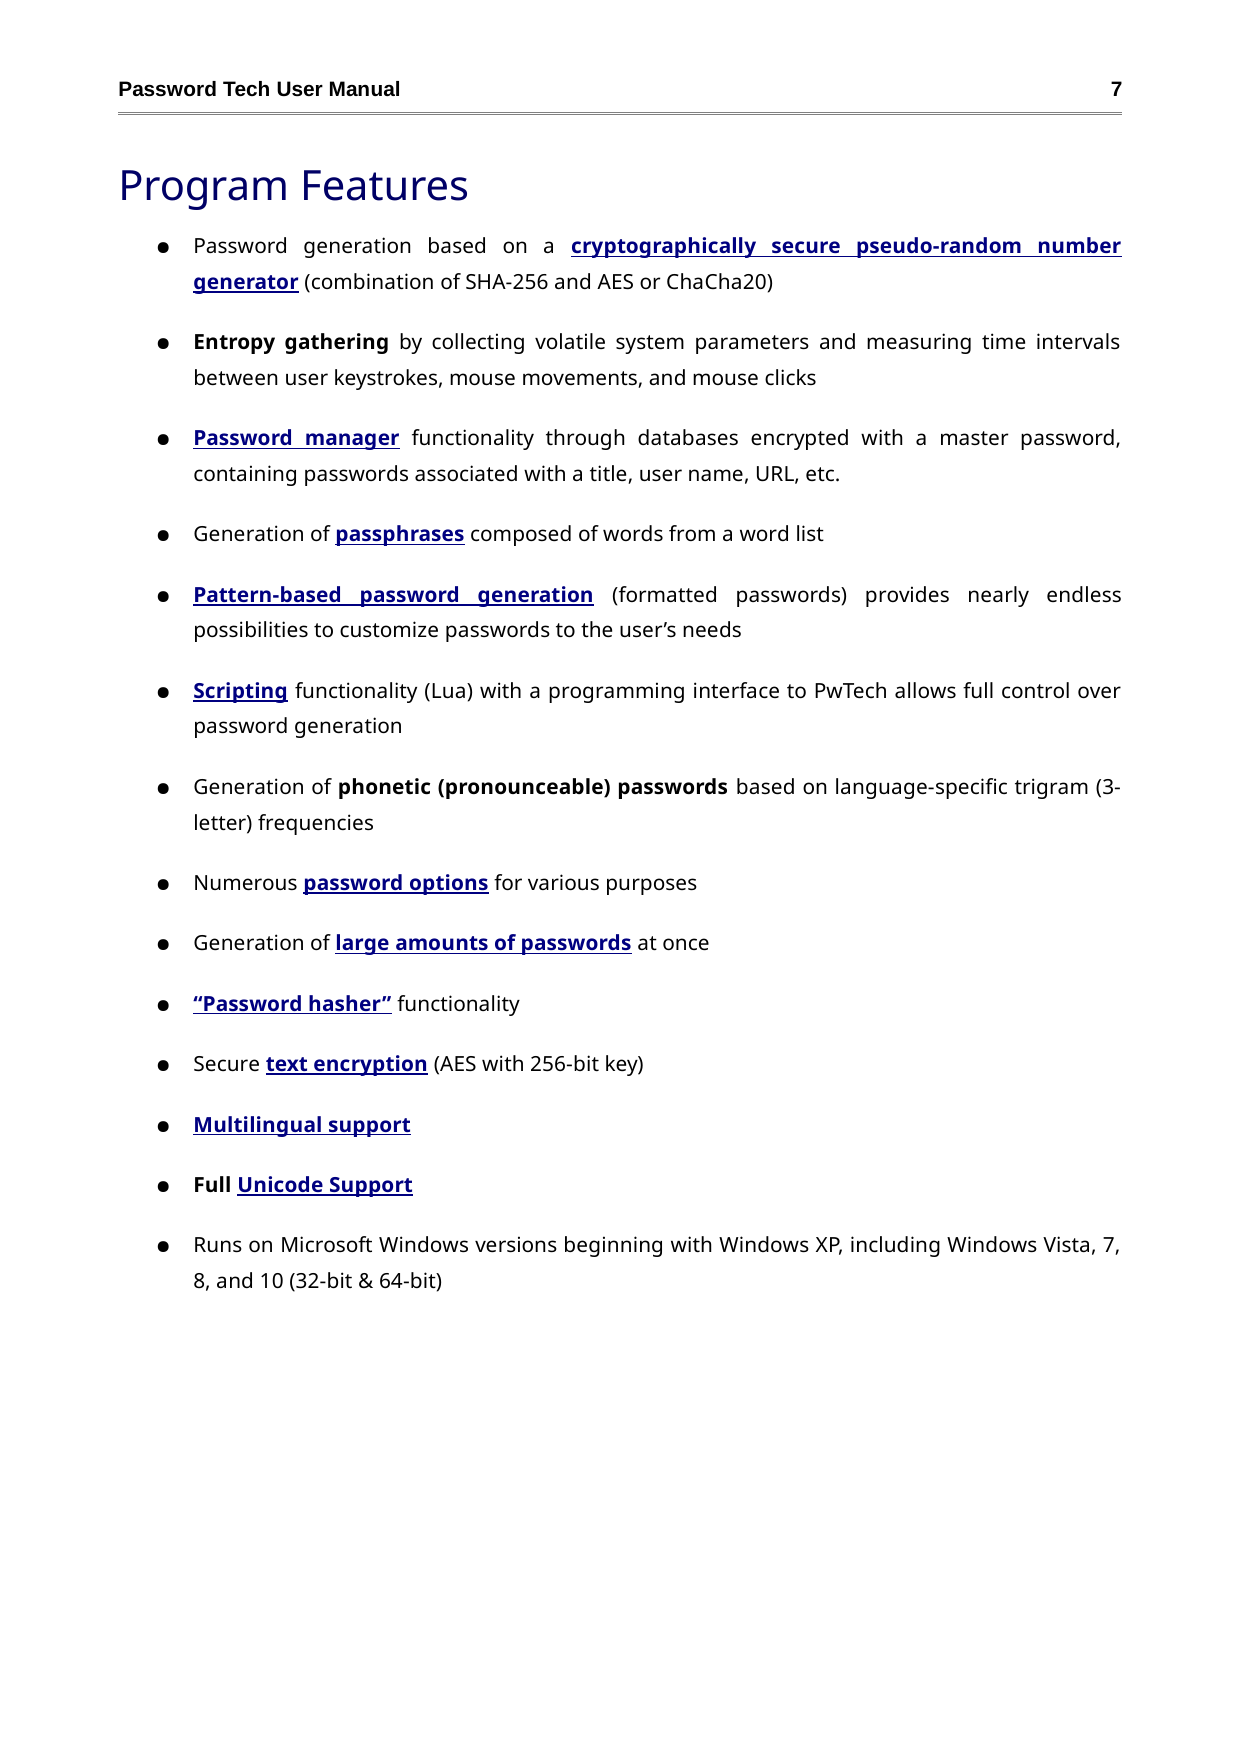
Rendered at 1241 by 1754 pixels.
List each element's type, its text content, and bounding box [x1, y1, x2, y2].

list Generation of passphrases composed of words from a word list [156, 519, 1122, 548]
list “Password hasher” functionality [156, 989, 1122, 1017]
list Password manager functionality through databases encrypted with a master password, containing passwords associated with a title, user name, URL, etc. [156, 423, 1122, 487]
list Generation of phonetic (pronounceable) passwords based on language-specific trigram (3-letter) frequencies [156, 772, 1122, 836]
list Full Unicode Support [156, 1170, 1122, 1198]
list Pattern-based password generation (formatted passwords) provides nearly endless possibilities to customize passwords to the user’s needs [156, 580, 1122, 644]
list Generation of large amounts of passwords at once [156, 928, 1122, 957]
list Scripting functionality (Lua) with a programming interface to PwTech allows full control over password generation [156, 676, 1122, 740]
subtitle Program Features [118, 156, 1122, 212]
list Entropy gathering by collecting volatile system parameters and measuring time intervals between user keystrokes, mouse movements, and mouse clicks [156, 327, 1122, 391]
list Secure text encryption (AES with 256-bit key) [156, 1049, 1122, 1078]
list Runs on Microsoft Windows versions beginning with Windows XP, including Windows Vista, 7, 8, and 10 (32-bit & 64-bit) [156, 1230, 1122, 1294]
list Numerous password options for various purposes [156, 868, 1122, 896]
list Password generation based on a cryptographically secure pseudo-random number generator (combination of SHA-256 and AES or ChaCha20) [156, 231, 1122, 295]
list Multilingual support [156, 1109, 1122, 1138]
